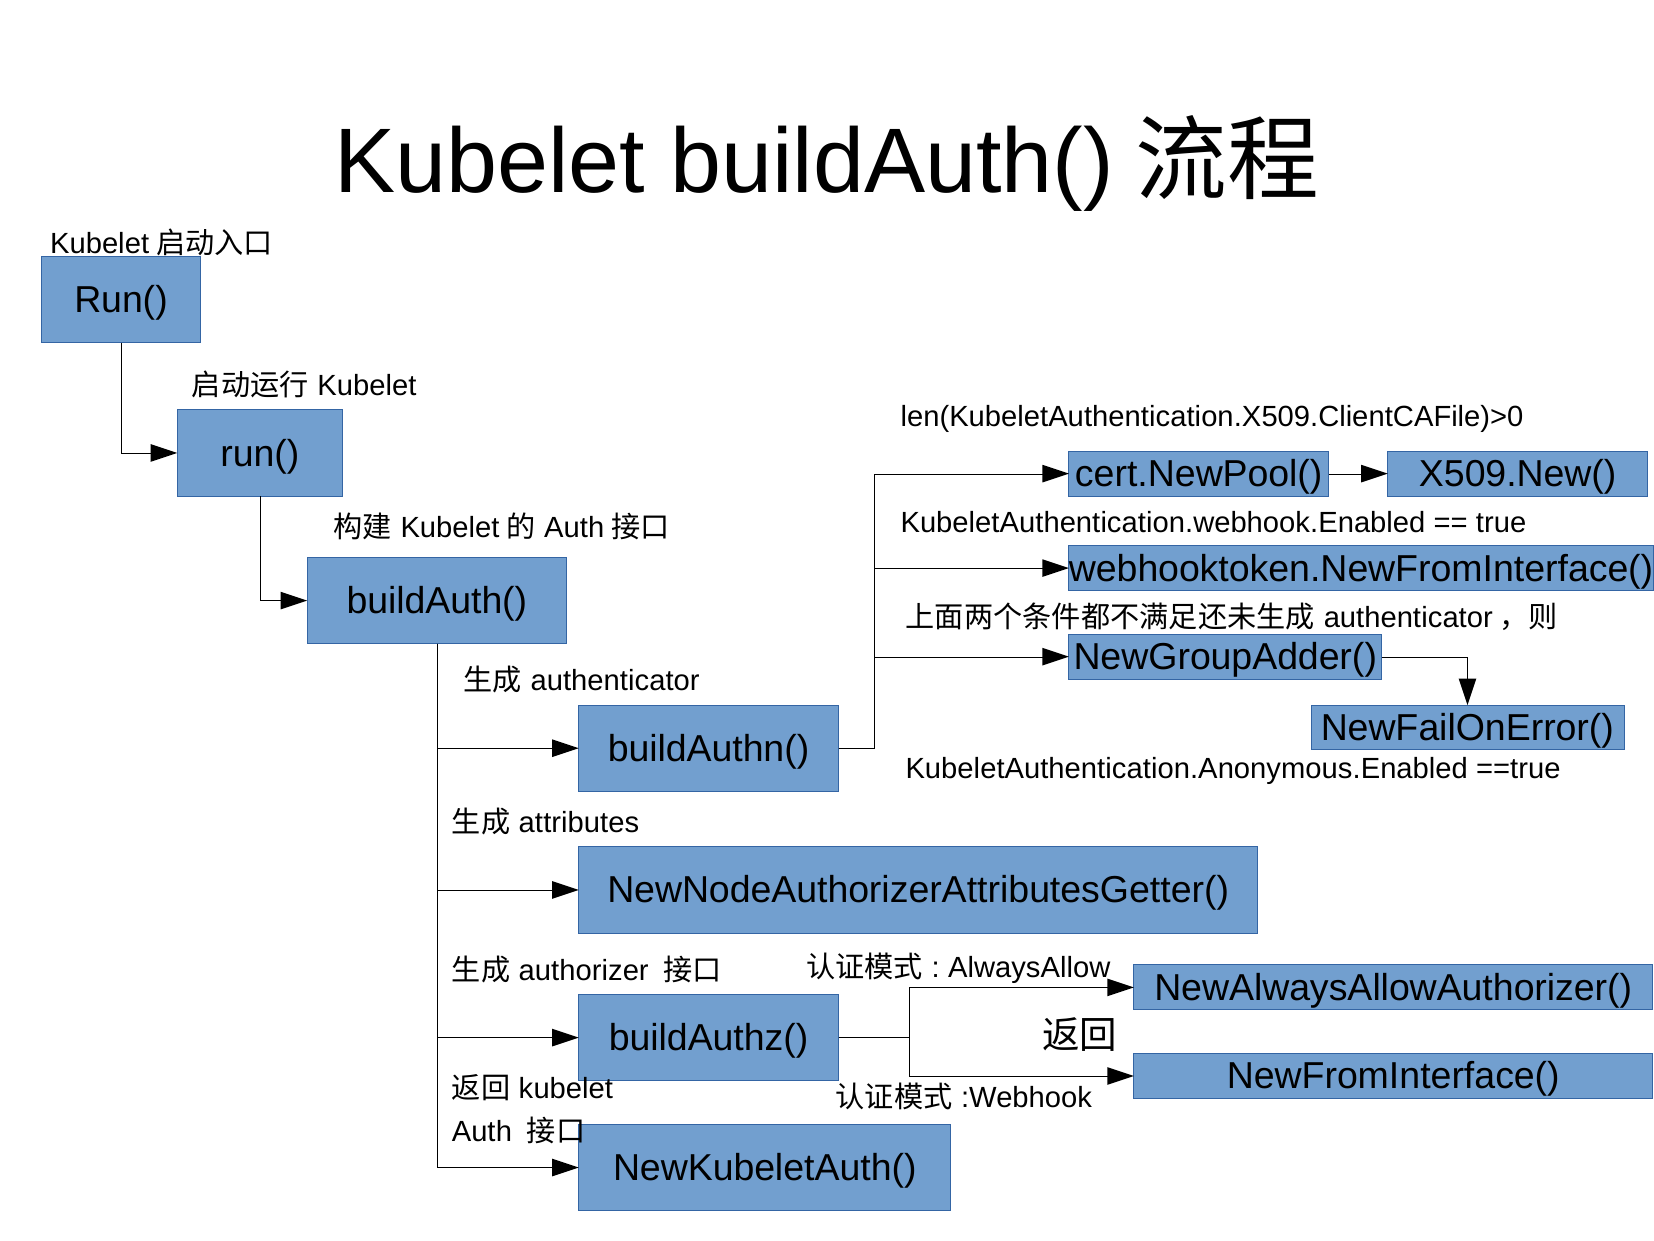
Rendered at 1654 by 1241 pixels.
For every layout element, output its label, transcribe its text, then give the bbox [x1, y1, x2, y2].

text_box len(KubeletAuthentication.X509.ClientCAFile)>0 [885, 392, 1607, 452]
title Kubelet buildAuth()流程 [82, 49, 1571, 257]
text_box 认证模式:Webhook [820, 1066, 1152, 1125]
text_box 上面两个条件都不满足还未生成authenticator，则 [890, 585, 1612, 645]
text_box buildAuth() [307, 557, 567, 644]
text_box buildAuthz() [578, 994, 839, 1081]
text_box NewNodeAuthorizerAttributesGetter() [578, 846, 1258, 934]
text_box X509.New() [1387, 451, 1648, 497]
text_box 生成authorizer 接口 [437, 938, 756, 998]
text_box webhooktoken.NewFromInterface() [1068, 545, 1654, 591]
text_box NewAlwaysAllowAuthorizer() [1178, 964, 1653, 1010]
text_box KubeletAuthentication.Anonymous.Enabled ==true [890, 745, 1612, 805]
text_box Run() [41, 271, 201, 343]
text_box run() [177, 413, 343, 497]
text_box 构建Kubelet的Auth接口 [318, 496, 721, 555]
text_box buildAuthn() [578, 705, 839, 792]
text_box 生成authenticator [448, 648, 721, 707]
text_box NewFromInterface() [1152, 1053, 1653, 1099]
text_box cert.NewPool() [1068, 452, 1329, 497]
text_box 认证模式: AlwaysAllow [791, 936, 1182, 995]
text_box 返回 [1027, 998, 1182, 1069]
text_box NewKubeletAuth() [578, 1124, 951, 1211]
text_box 生成attributes [437, 791, 674, 850]
text_box NewFailOnError() [1311, 705, 1625, 750]
text_box Kubelet启动入口 [35, 212, 308, 271]
text_box NewGroupAdder() [1068, 645, 1382, 680]
text_box 返回kubelet Auth 接口 [437, 1057, 686, 1159]
text_box 启动运行Kubelet [177, 354, 449, 413]
text_box KubeletAuthentication.webhook.Enabled == true [885, 498, 1607, 558]
